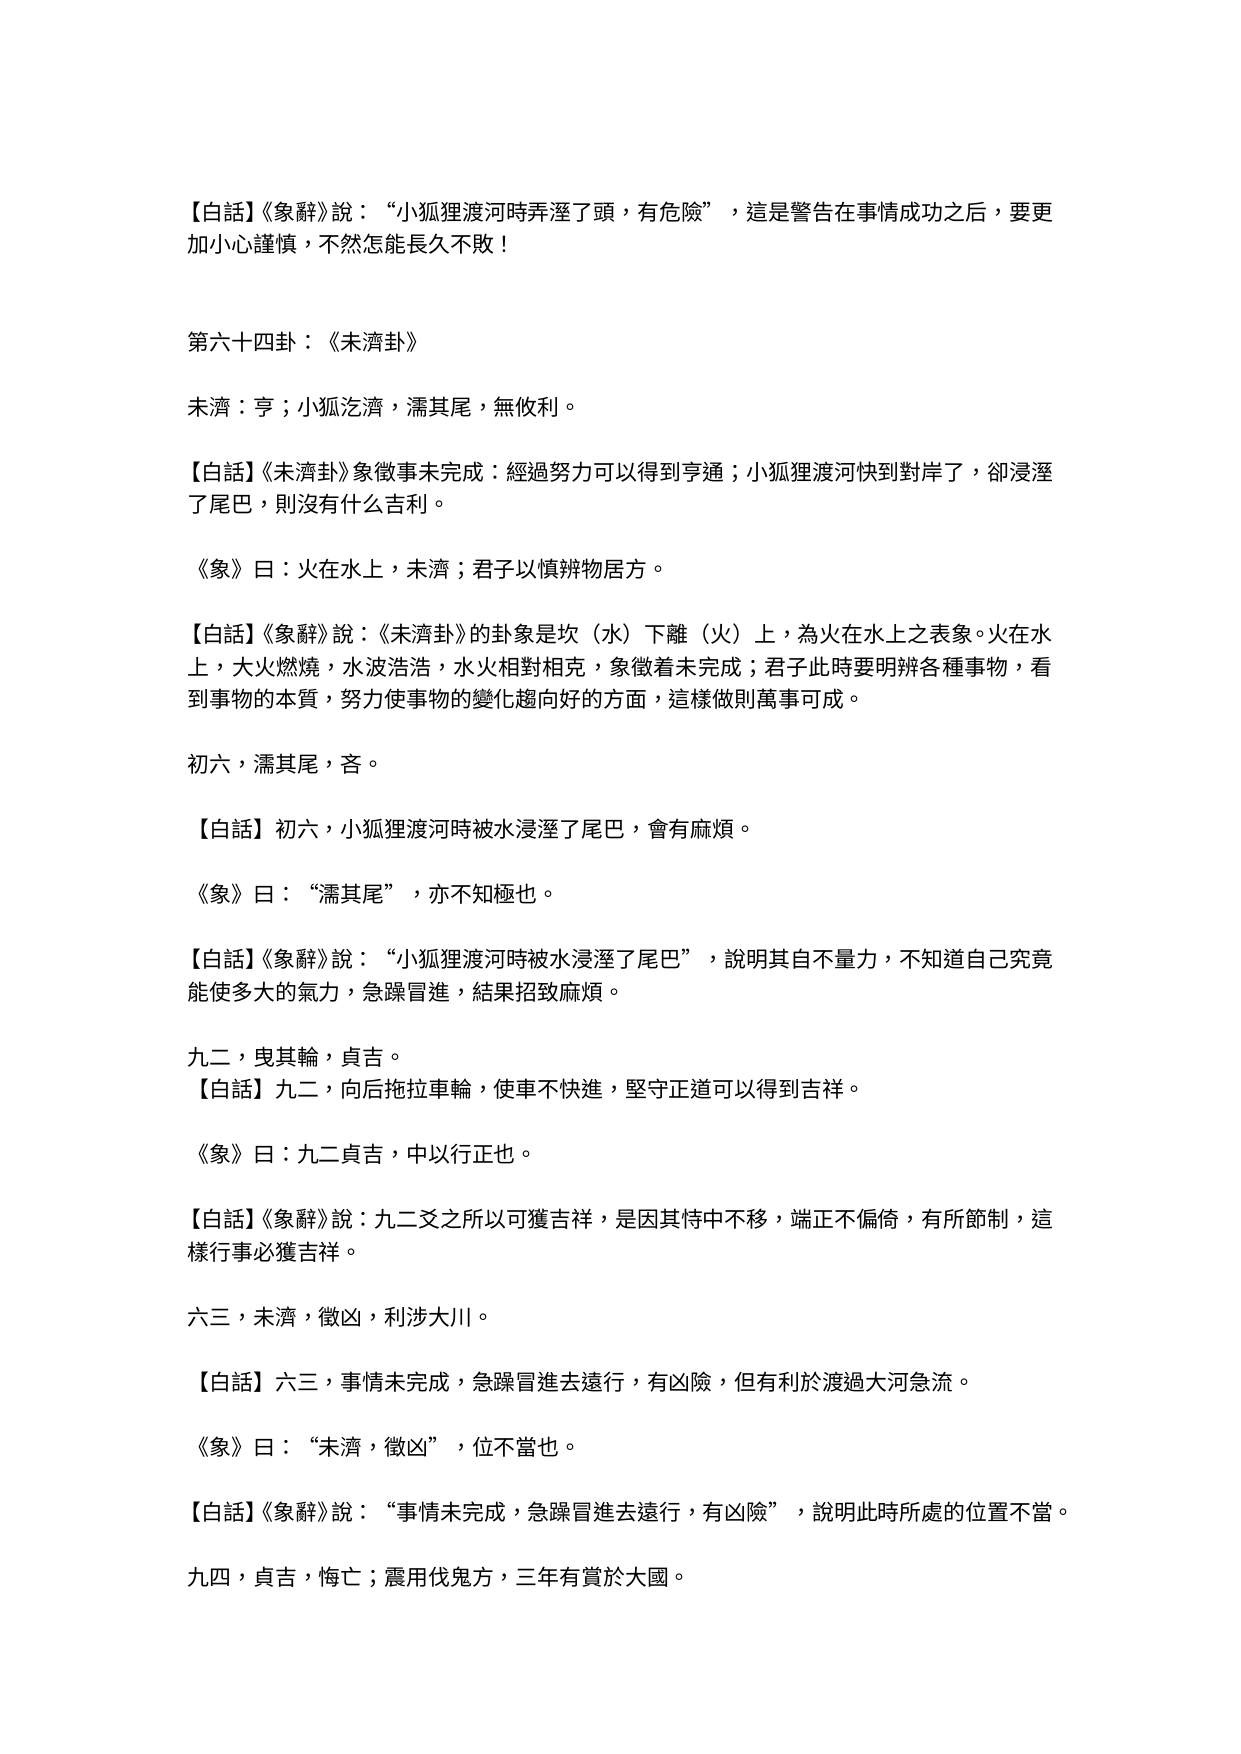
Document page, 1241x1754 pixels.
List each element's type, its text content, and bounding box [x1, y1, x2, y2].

text 《象》曰：九二貞吉，中以行正也。 [187, 1137, 1053, 1169]
text 【白話】九二，向后拖拉車輪，使車不快進，堅守正道可以得到吉祥。 [187, 1072, 1053, 1104]
text 未濟：亨；小狐汔濟，濡其尾，無攸利。 [187, 389, 1053, 422]
text 《象》曰：“未濟，徵凶”，位不當也。 [187, 1429, 1053, 1462]
text 《象》曰：火在水上，未濟；君子以慎辨物居方。 [187, 552, 1053, 584]
text 【白話】《象辭》說：“事情未完成，急躁冒進去遠行，有凶險”，說明此時所處的位置不當。 [187, 1494, 1053, 1527]
text 九四，貞吉，悔亡；震用伐鬼方，三年有賞於大國。 [187, 1559, 1053, 1592]
text 九二，曳其輪，貞吉。 [187, 1039, 1053, 1072]
text 【白話】《未濟卦》象徵事未完成：經過努力可以得到亨通；小狐狸渡河快到對岸了，卻浸溼了尾巴，則沒有什么吉利。 [187, 454, 1053, 519]
text 六三，未濟，徵凶，利涉大川。 [187, 1299, 1053, 1332]
text 【白話】初六，小狐狸渡河時被水浸溼了尾巴，會有麻煩。 [187, 812, 1053, 844]
text 第六十四卦：《未濟卦》 [187, 324, 1053, 357]
text 【白話】《象辭》說：“小狐狸渡河時弄溼了頭，有危險”，這是警告在事情成功之后，要更加小心謹慎，不然怎能長久不敗！ [187, 194, 1053, 259]
text 【白話】《象辭》說：《未濟卦》的卦象是坎（水）下離（火）上，為火在水上之表象。火在水上，大火燃燒，水波浩浩，水火相對相克，象徵着未完成；君子此時要明辨各種事物，看到事物的本質，努力使事物的變化趨向好的方面，這樣做則萬事可成。 [187, 617, 1053, 714]
text 【白話】《象辭》說：“小狐狸渡河時被水浸溼了尾巴”，說明其自不量力，不知道自己究竟能使多大的氣力，急躁冒進，結果招致麻煩。 [187, 942, 1053, 1007]
text 《象》曰：“濡其尾”，亦不知極也。 [187, 877, 1053, 909]
text 初六，濡其尾，吝。 [187, 747, 1053, 779]
text 【白話】《象辭》說：九二爻之所以可獲吉祥，是因其恃中不移，端正不偏倚，有所節制，這樣行事必獲吉祥。 [187, 1202, 1053, 1267]
text 【白話】六三，事情未完成，急躁冒進去遠行，有凶險，但有利於渡過大河急流。 [187, 1364, 1053, 1397]
